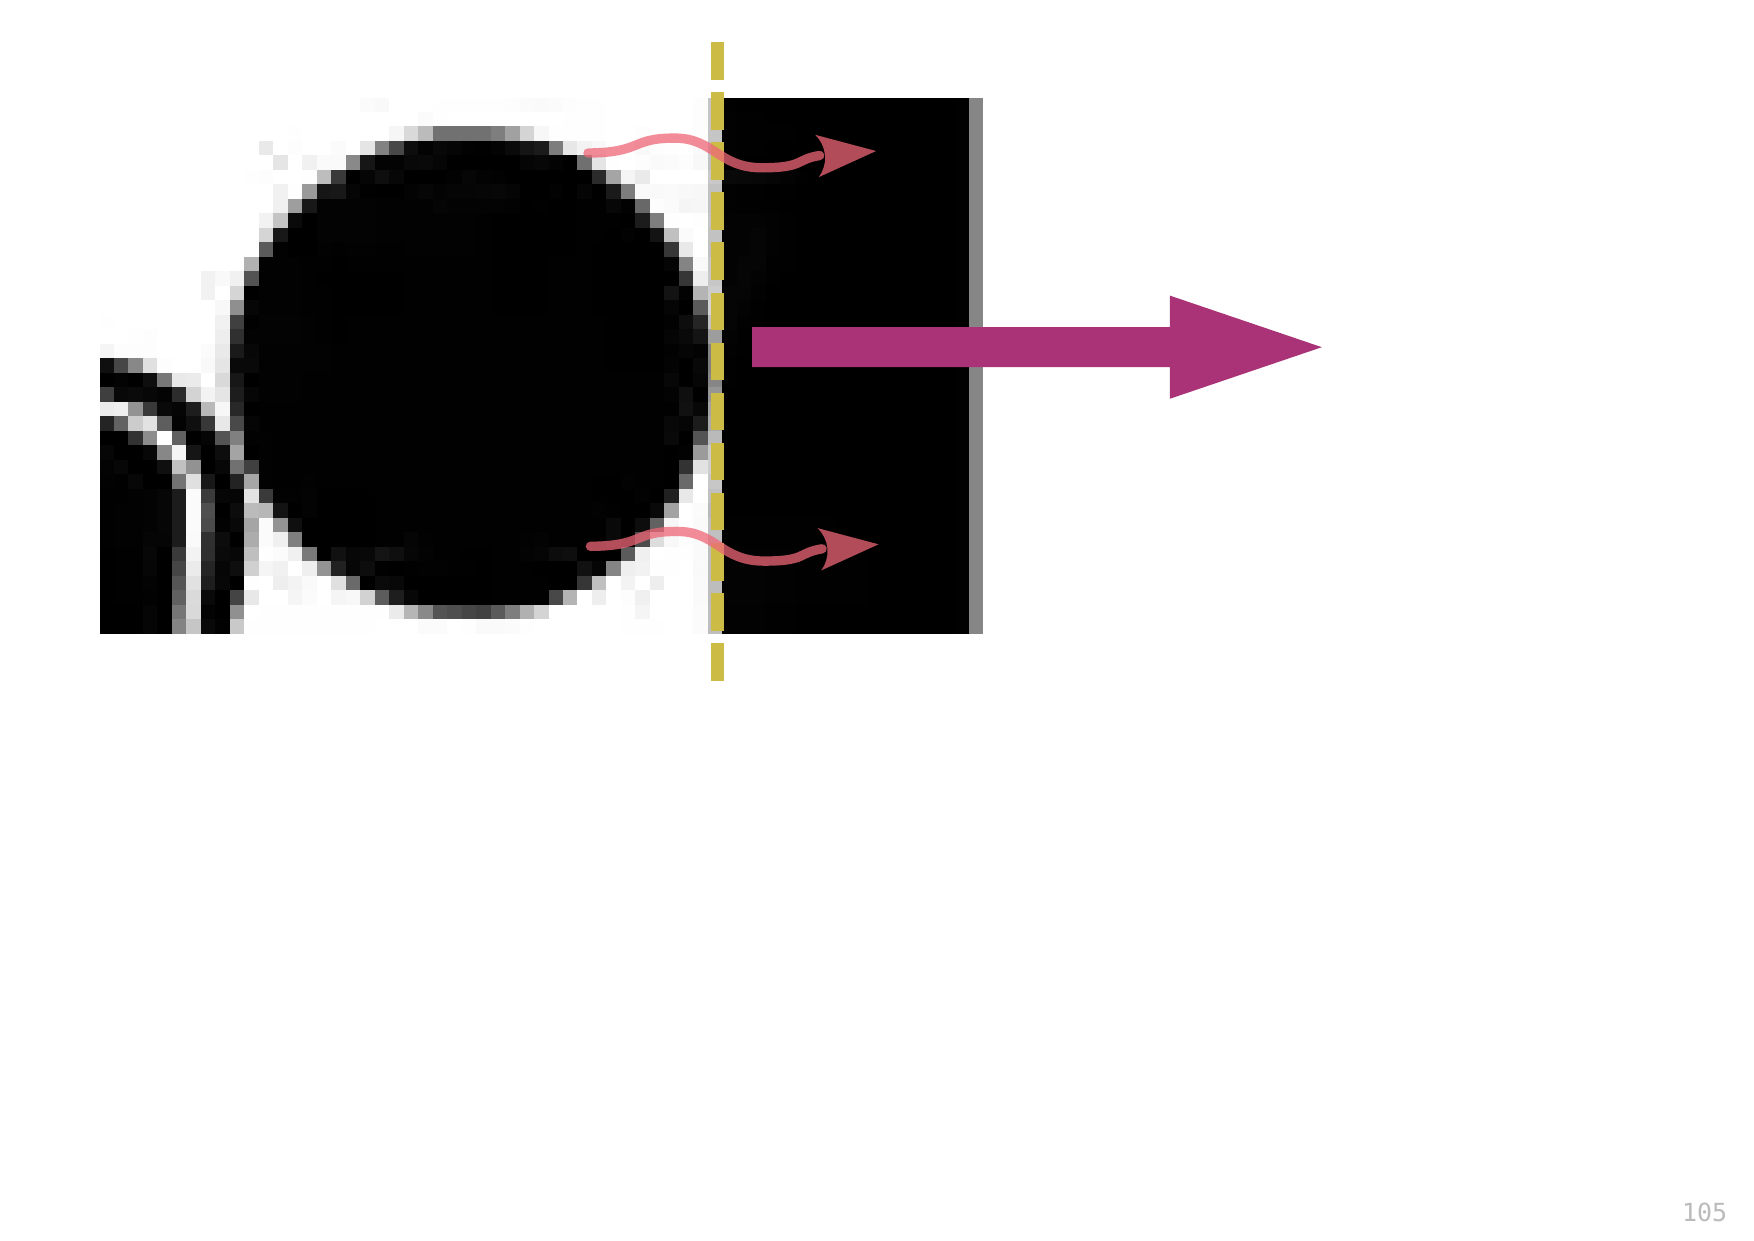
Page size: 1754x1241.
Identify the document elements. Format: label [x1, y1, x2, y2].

text_box [752, 295, 1322, 399]
picture [100, 98, 998, 634]
